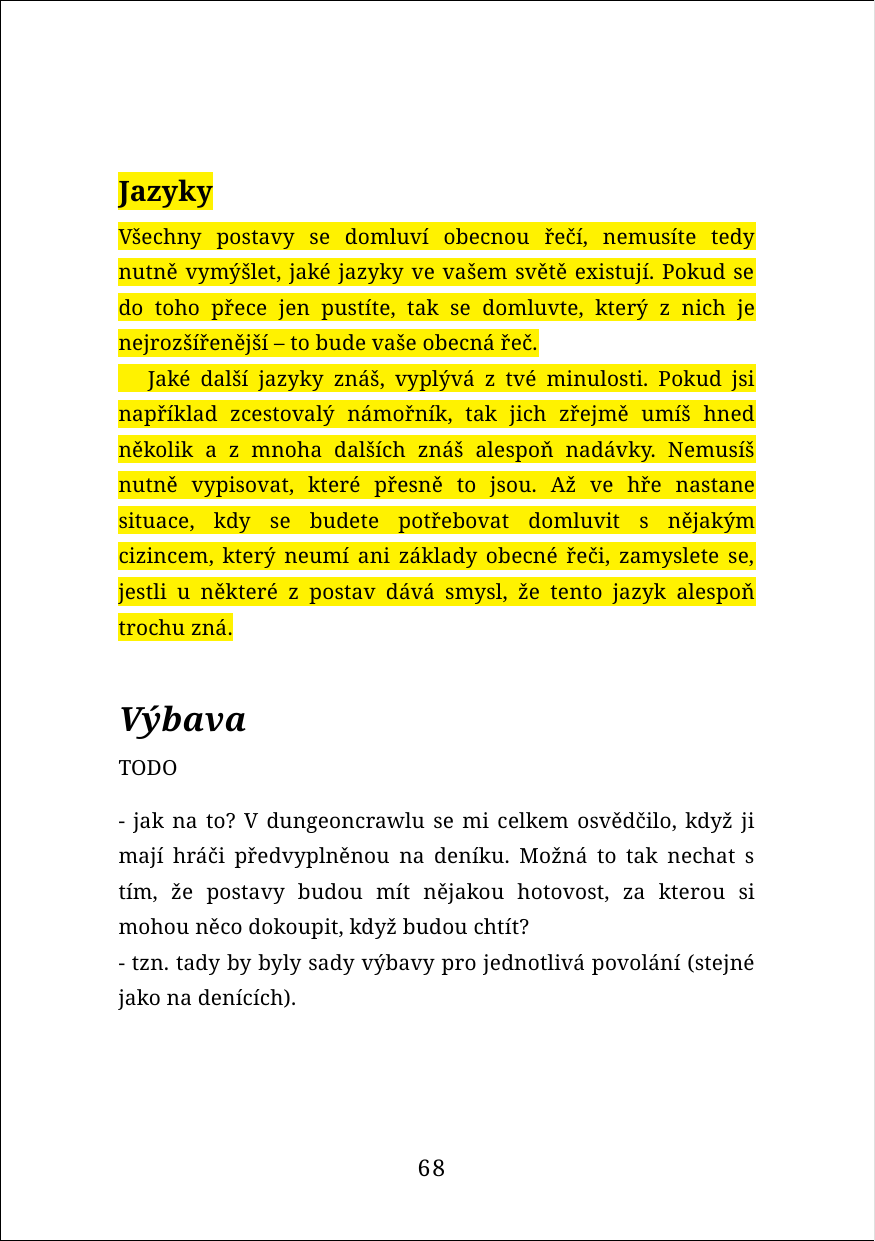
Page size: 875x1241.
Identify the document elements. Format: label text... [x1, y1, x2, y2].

text - jak na to? V dungeoncrawlu se mi celkem osvědčilo, když ji mají hráči předvyplněnou na deníku. Možná to tak nechat s tím, že postavy budou mít nějakou hotovost, za kterou si mohou něco dokoupit, když budou chtít? - tzn. tady by byly sady výbavy pro jednotlivá povolání (stejné jako na denících). [118, 806, 756, 1012]
subtitle Výbava [118, 695, 756, 741]
subtitle Jazyky [118, 172, 756, 210]
text Všechny postavy se domluví obecnou řečí, nemusíte tedy nutně vymýšlet, jaké jazyky ve vašem světě existují. Pokud se do toho přece jen pustíte, tak se domluvte, který z nich je nejrozšířenější – to bude vaše obecná řeč. Jaké další jazyky znáš, vyplývá z tvé minulosti. Pokud jsi například zcestovalý námořník, tak jich zřejmě umíš hned několik a z mnoha dalších znáš alespoň nadávky. Nemusíš nutně vypisovat, které přesně to jsou. Až ve hře nastane situace, kdy se budete potřebovat domluvit s nějakým cizincem, který neumí ani základy obecné řeči, zamyslete se, jestli u některé z postav dává smysl, že tento jazyk alespoň trochu zná. [118, 222, 756, 641]
text TODO [118, 753, 756, 781]
